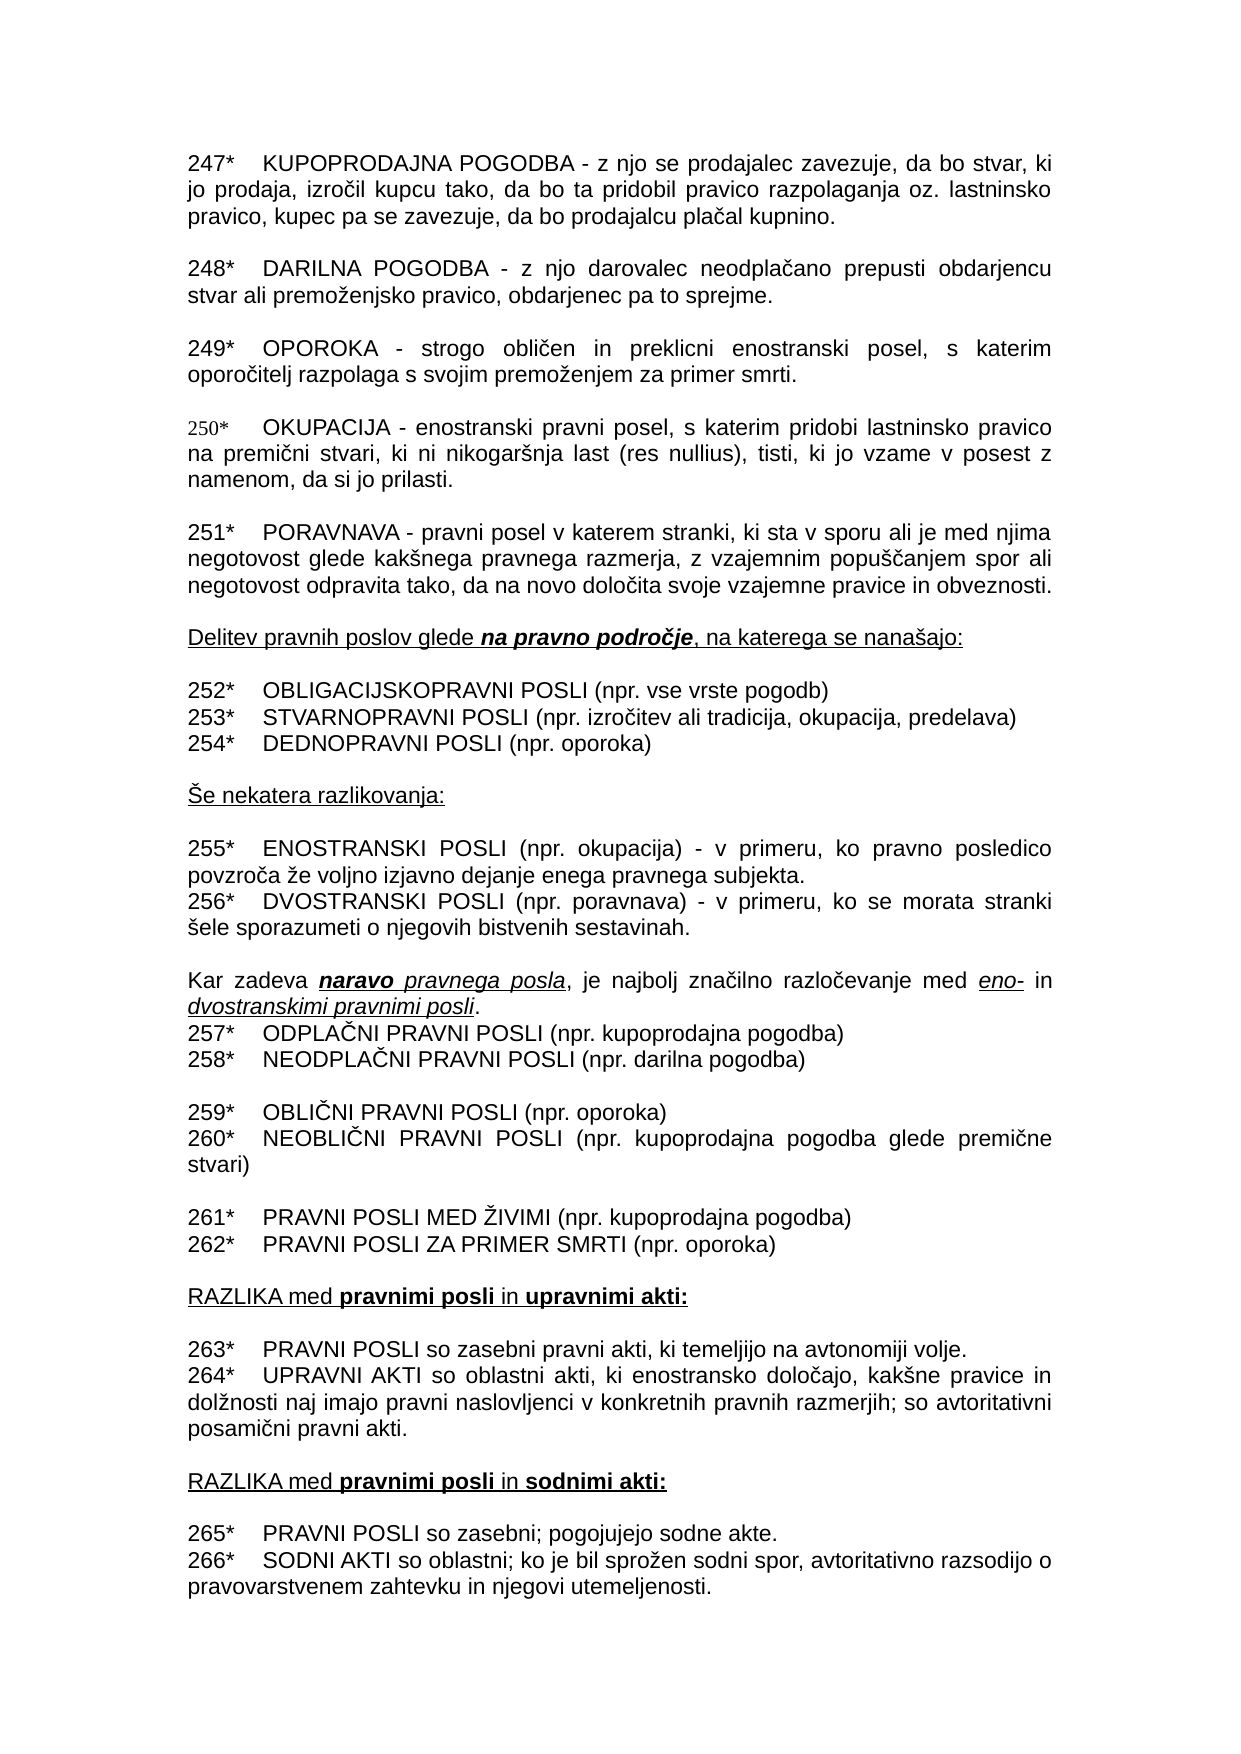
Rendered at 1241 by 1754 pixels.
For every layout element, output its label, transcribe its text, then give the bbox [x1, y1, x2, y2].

list DVOSTRANSKI POSLI (npr. poravnava) - v primeru, ko se morata stranki šele sporazumeti o njegovih bistvenih sestavinah. [187, 888, 1053, 941]
list NEODPLAČNI PRAVNI POSLI (npr. darilna pogodba) [187, 1046, 1053, 1072]
list OPOROKA - strogo obličen in preklicni enostranski posel, s katerim oporočitelj razpolaga s svojim premoženjem za primer smrti. [187, 334, 1053, 387]
list NEOBLIČNI PRAVNI POSLI (npr. kupoprodajna pogodba glede premične stvari) [187, 1125, 1053, 1178]
text RAZLIKA med pravnimi posli in upravnimi akti: [187, 1283, 1053, 1309]
list DEDNOPRAVNI POSLI (npr. oporoka) [187, 730, 1053, 756]
list DARILNA POGODBA - z njo darovalec neodplačano prepusti obdarjencu stvar ali premoženjsko pravico, obdarjenec pa to sprejme. [187, 255, 1053, 308]
list PRAVNI POSLI so zasebni; pogojujejo sodne akte. [187, 1520, 1053, 1547]
list PORAVNAVA - pravni posel v katerem stranki, ki sta v sporu ali je med njima negotovost glede kakšnega pravnega razmerja, z vzajemnim popuščanjem spor ali negotovost odpravita tako, da na novo določita svoje vzajemne pravice in obveznosti. [187, 519, 1053, 598]
list OBLIGACIJSKOPRAVNI POSLI (npr. vse vrste pogodb) [187, 677, 1053, 703]
text RAZLIKA med pravnimi posli in sodnimi akti: [187, 1468, 1053, 1494]
list PRAVNI POSLI MED ŽIVIMI (npr. kupoprodajna pogodba) [187, 1204, 1053, 1231]
list PRAVNI POSLI so zasebni pravni akti, ki temeljijo na avtonomiji volje. [187, 1336, 1053, 1362]
list UPRAVNI AKTI so oblastni akti, ki enostransko določajo, kakšne pravice in dolžnosti naj imajo pravni naslovljenci v konkretnih pravnih razmerjih; so avtoritativni posamični pravni akti. [187, 1362, 1053, 1441]
list ODPLAČNI PRAVNI POSLI (npr. kupoprodajna pogodba) [187, 1020, 1053, 1046]
list STVARNOPRAVNI POSLI (npr. izročitev ali tradicija, okupacija, predelava) [187, 703, 1053, 730]
list OBLIČNI PRAVNI POSLI (npr. oporoka) [187, 1099, 1053, 1125]
list PRAVNI POSLI ZA PRIMER SMRTI (npr. oporoka) [187, 1231, 1053, 1257]
text Kar zadeva naravo pravnega posla, je najbolj značilno razločevanje med eno- in dvostranskimi pravnimi posli. [187, 967, 1053, 1020]
list OKUPACIJA - enostranski pravni posel, s katerim pridobi lastninsko pravico na premični stvari, ki ni nikogaršnja last (res nullius), tisti, ki jo vzame v posest z namenom, da si jo prilasti. [187, 413, 1053, 493]
list SODNI AKTI so oblastni; ko je bil sprožen sodni spor, avtoritativno razsodijo o pravovarstvenem zahtevku in njegovi utemeljenosti. [187, 1547, 1053, 1599]
list ENOSTRANSKI POSLI (npr. okupacija) - v primeru, ko pravno posledico povzroča že voljno izjavno dejanje enega pravnega subjekta. [187, 835, 1053, 888]
list KUPOPRODAJNA POGODBA - z njo se prodajalec zavezuje, da bo stvar, ki jo prodaja, izročil kupcu tako, da bo ta pridobil pravico razpolaganja oz. lastninsko pravico, kupec pa se zavezuje, da bo prodajalcu plačal kupnino. [187, 150, 1053, 229]
text Delitev pravnih poslov glede na pravno področje, na katerega se nanašajo: [187, 624, 1053, 651]
text Še nekatera razlikovanja: [187, 782, 1053, 809]
